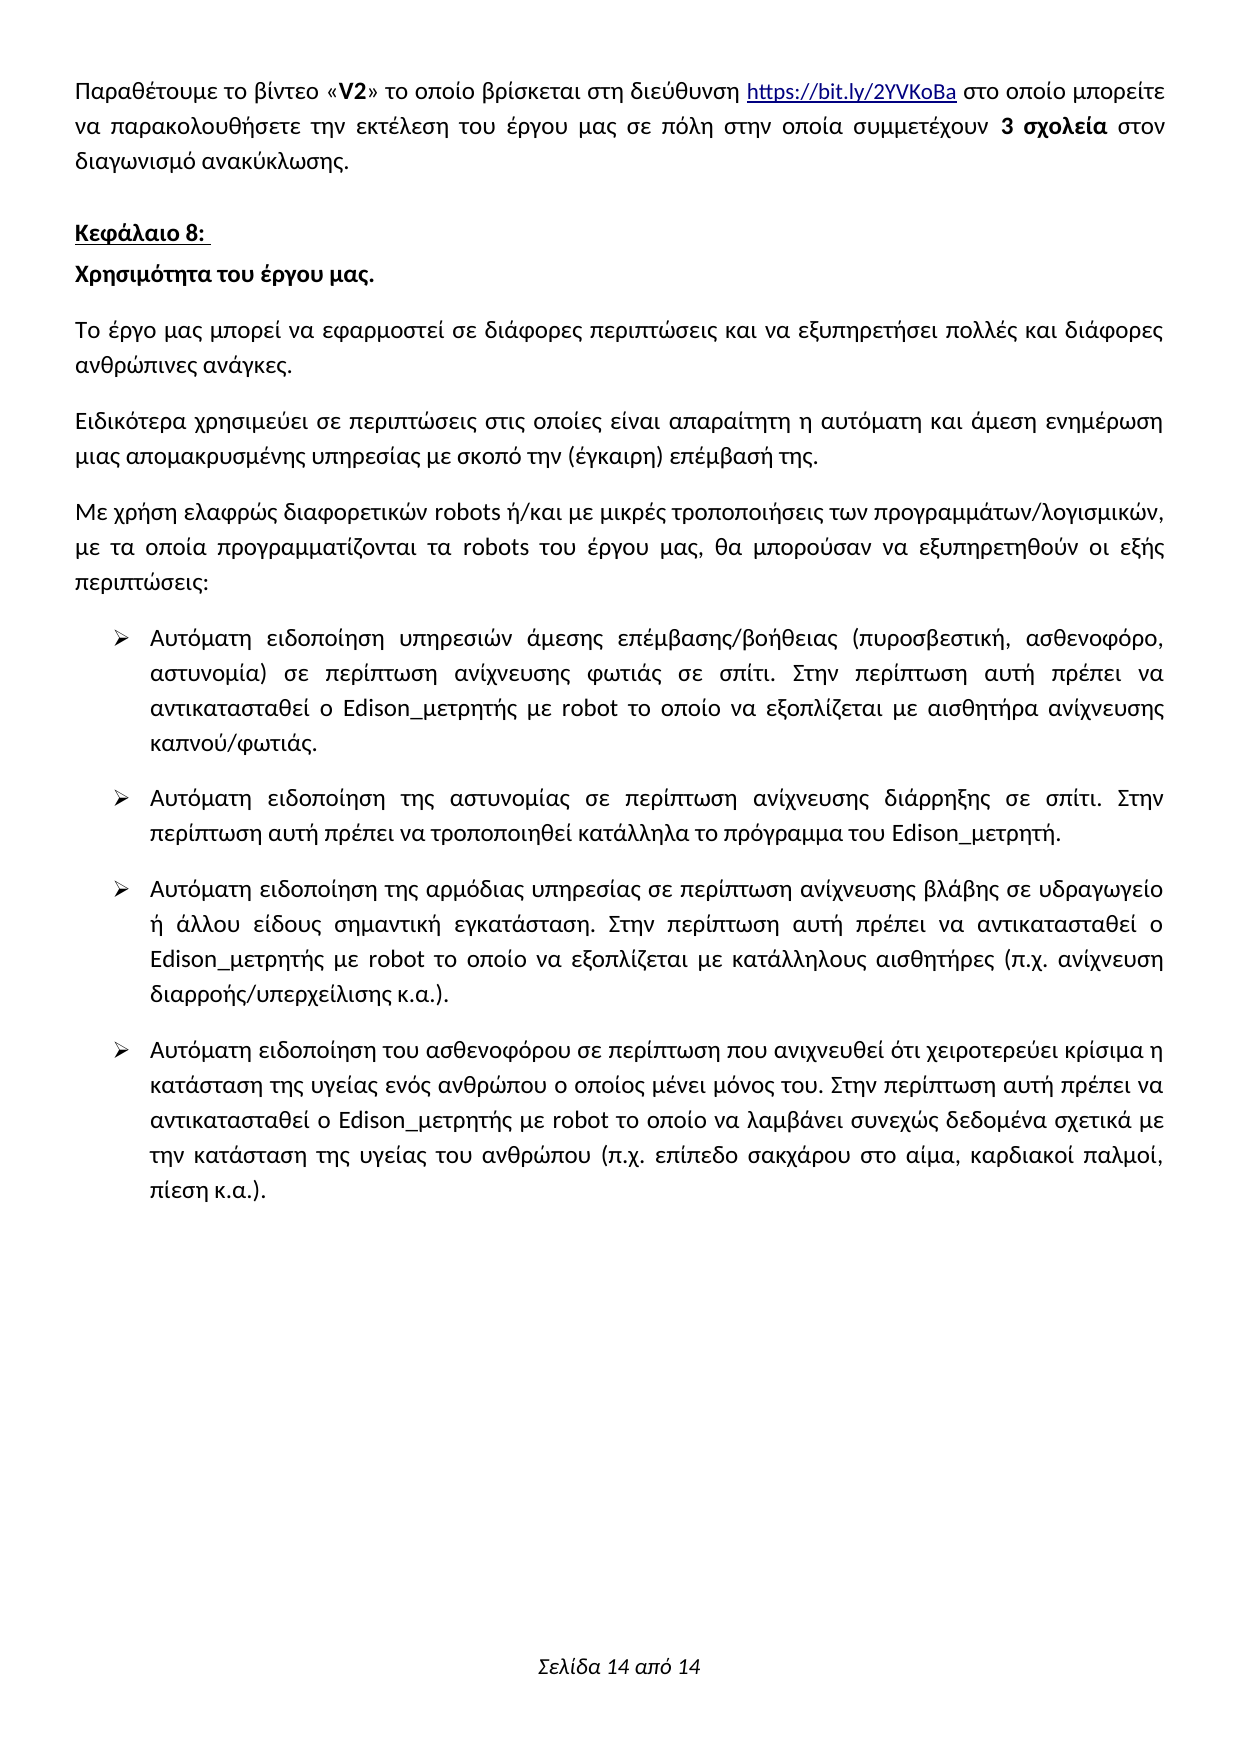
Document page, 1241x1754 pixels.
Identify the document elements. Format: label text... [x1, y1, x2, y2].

text Κεφάλαιο 8: [75, 217, 1165, 248]
text Χρησιμότητα του έργου μας. [75, 258, 1165, 289]
list Αυτόματη ειδοποίηση της αρμόδιας υπηρεσίας σε περίπτωση ανίχνευσης βλάβης σε υδραγωγείο ή άλλου είδους σημαντική εγκατάσταση. Στην περίπτωση αυτή πρέπει να αντικατασταθεί ο Edison_μετρητής με robot το οποίο να εξοπλίζεται με κατάλληλους αισθητήρες (π.χ. ανίχνευση διαρροής/υπερχείλισης κ.α.). [112, 873, 1165, 1009]
text Με χρήση ελαφρώς διαφορετικών robots ή/και με μικρές τροποποιήσεις των προγραμμάτων/λογισμικών, με τα οποία προγραμματίζονται τα robots του έργου μας, θα μπορούσαν να εξυπηρετηθούν οι εξής περιπτώσεις: [75, 496, 1165, 596]
list Αυτόματη ειδοποίηση υπηρεσιών άμεσης επέμβασης/βοήθειας (πυροσβεστική, ασθενοφόρο, αστυνομία) σε περίπτωση ανίχνευσης φωτιάς σε σπίτι. Στην περίπτωση αυτή πρέπει να αντικατασταθεί ο Edison_μετρητής με robot το οποίο να εξοπλίζεται με αισθητήρα ανίχνευσης καπνού/φωτιάς. [112, 622, 1165, 757]
text Το έργο μας μπορεί να εφαρμοστεί σε διάφορες περιπτώσεις και να εξυπηρετήσει πολλές και διάφορες ανθρώπινες ανάγκες. [75, 314, 1165, 380]
text Ειδικότερα χρησιμεύει σε περιπτώσεις στις οποίες είναι απαραίτητη η αυτόματη και άμεση ενημέρωση μιας απομακρυσμένης υπηρεσίας με σκοπό την (έγκαιρη) επέμβασή της. [75, 405, 1165, 471]
text Παραθέτουμε το βίντεο «V2» το οποίο βρίσκεται στη διεύθυνση https://bit.ly/2YVKoBa στο οποίο μπορείτε να παρακολουθήσετε την εκτέλεση του έργου μας σε πόλη στην οποία συμμετέχουν 3 σχολεία στον διαγωνισμό ανακύκλωσης. [75, 75, 1165, 176]
list Αυτόματη ειδοποίηση του ασθενοφόρου σε περίπτωση που ανιχνευθεί ότι χειροτερεύει κρίσιμα η κατάσταση της υγείας ενός ανθρώπου ο οποίος μένει μόνος του. Στην περίπτωση αυτή πρέπει να αντικατασταθεί ο Edison_μετρητής με robot το οποίο να λαμβάνει συνεχώς δεδομένα σχετικά με την κατάσταση της υγείας του ανθρώπου (π.χ. επίπεδο σακχάρου στο αίμα, καρδιακοί παλμοί, πίεση κ.α.). [112, 1034, 1165, 1205]
list Αυτόματη ειδοποίηση της αστυνομίας σε περίπτωση ανίχνευσης διάρρηξης σε σπίτι. Στην περίπτωση αυτή πρέπει να τροποποιηθεί κατάλληλα το πρόγραμμα του Edison_μετρητή. [112, 783, 1165, 848]
